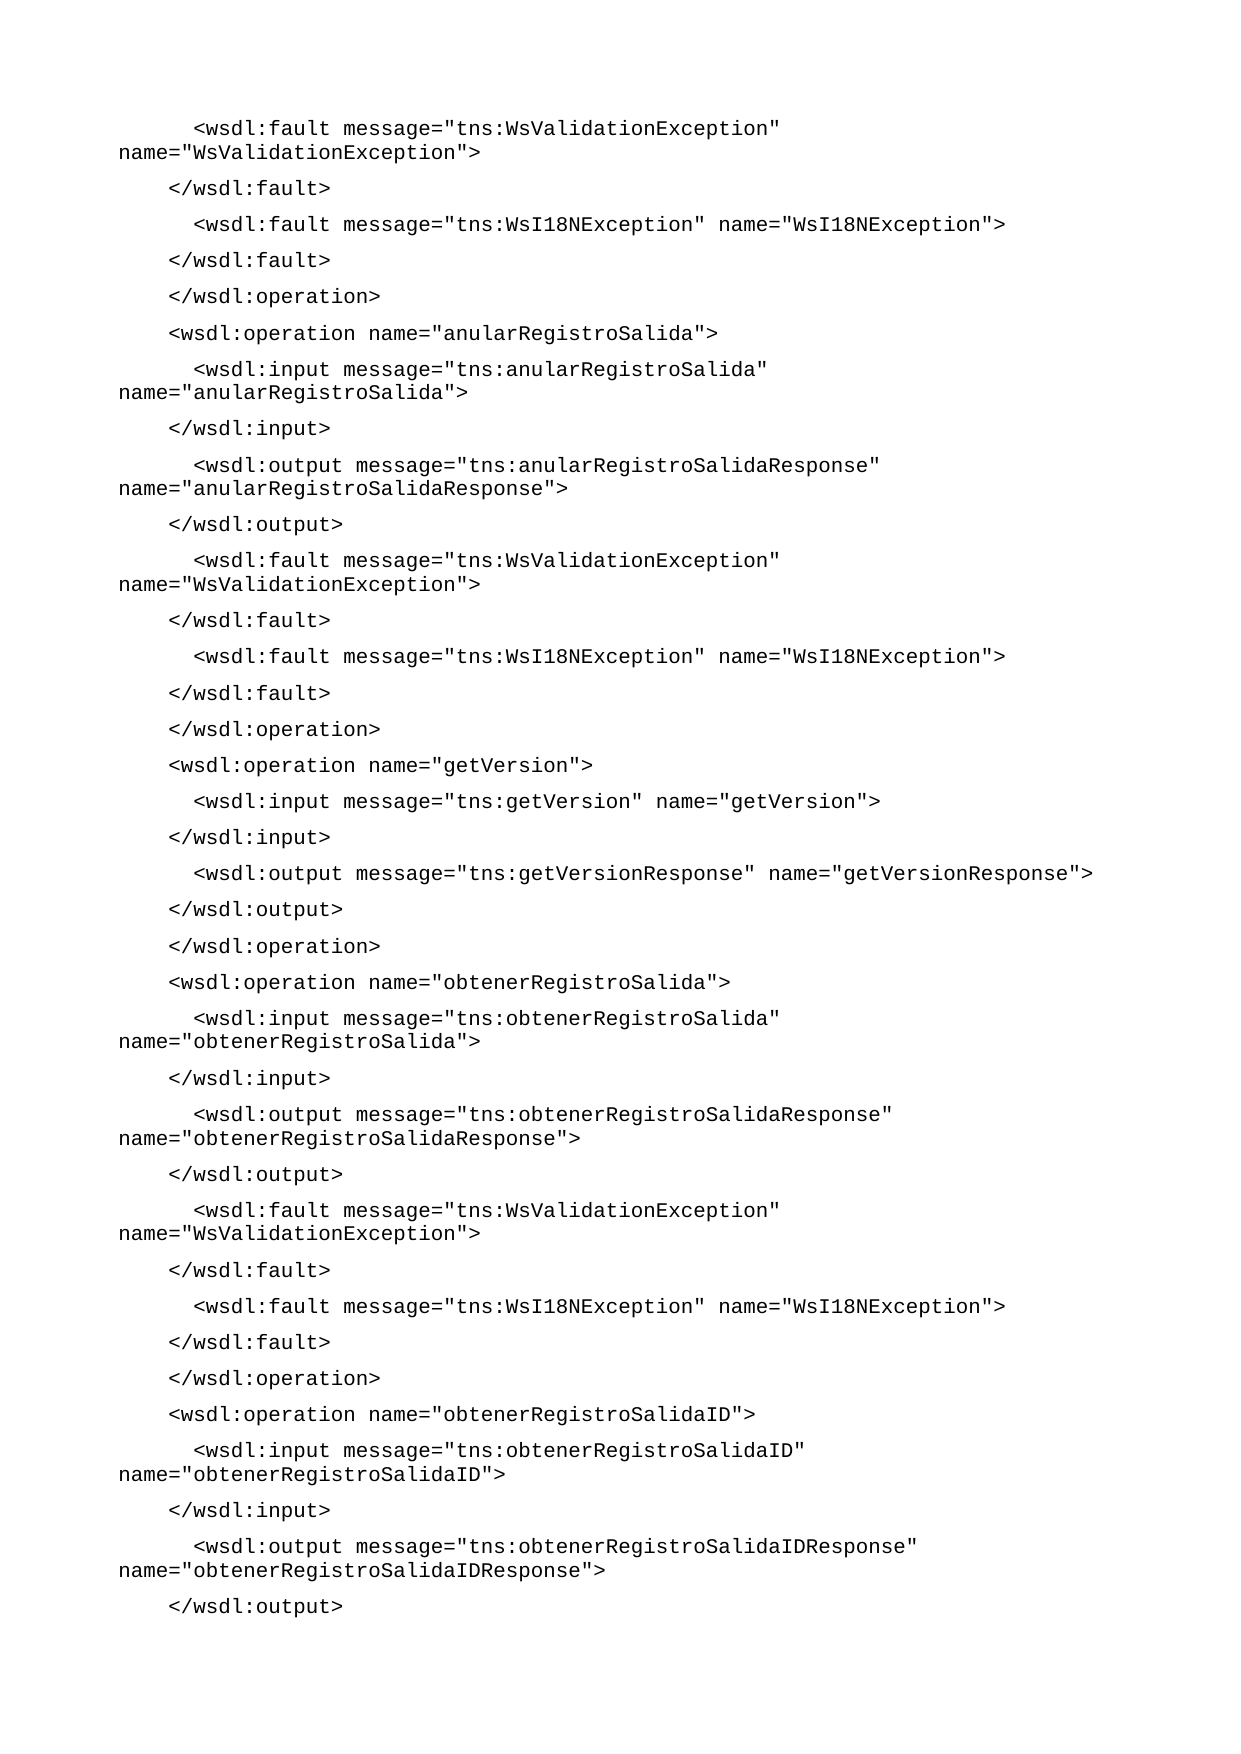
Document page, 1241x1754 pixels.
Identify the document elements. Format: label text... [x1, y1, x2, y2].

text </wsdl:output> [118, 514, 1122, 538]
text <wsdl:output message="tns:obtenerRegistroSalidaIDResponse" name="obtenerRegistroSalidaIDResponse"> [118, 1536, 1122, 1583]
text </wsdl:input> [118, 827, 1122, 851]
text </wsdl:operation> [118, 286, 1122, 310]
text <wsdl:input message="tns:getVersion" name="getVersion"> [118, 791, 1122, 815]
text </wsdl:operation> [118, 719, 1122, 742]
text </wsdl:output> [118, 1164, 1122, 1187]
text </wsdl:fault> [118, 610, 1122, 634]
text <wsdl:input message="tns:obtenerRegistroSalidaID" name="obtenerRegistroSalidaID"> [118, 1440, 1122, 1488]
text <wsdl:output message="tns:anularRegistroSalidaResponse" name="anularRegistroSalidaResponse"> [118, 454, 1122, 502]
text <wsdl:fault message="tns:WsI18NException" name="WsI18NException"> [118, 1296, 1122, 1319]
text </wsdl:input> [118, 1068, 1122, 1091]
text <wsdl:output message="tns:obtenerRegistroSalidaResponse" name="obtenerRegistroSalidaResponse"> [118, 1104, 1122, 1151]
text </wsdl:output> [118, 1596, 1122, 1620]
text <wsdl:fault message="tns:WsValidationException" name="WsValidationException"> [118, 551, 1122, 598]
text </wsdl:output> [118, 899, 1122, 923]
text <wsdl:input message="tns:anularRegistroSalida" name="anularRegistroSalida"> [118, 359, 1122, 406]
text </wsdl:fault> [118, 1332, 1122, 1356]
text </wsdl:fault> [118, 178, 1122, 202]
text <wsdl:fault message="tns:WsI18NException" name="WsI18NException"> [118, 214, 1122, 238]
text </wsdl:fault> [118, 250, 1122, 274]
text </wsdl:input> [118, 1500, 1122, 1524]
text <wsdl:fault message="tns:WsValidationException" name="WsValidationException"> [118, 118, 1122, 165]
text <wsdl:operation name="obtenerRegistroSalida"> [118, 972, 1122, 995]
text </wsdl:input> [118, 418, 1122, 442]
text <wsdl:input message="tns:obtenerRegistroSalida" name="obtenerRegistroSalida"> [118, 1008, 1122, 1055]
text </wsdl:operation> [118, 1368, 1122, 1392]
text <wsdl:fault message="tns:WsI18NException" name="WsI18NException"> [118, 646, 1122, 670]
text <wsdl:fault message="tns:WsValidationException" name="WsValidationException"> [118, 1200, 1122, 1247]
text </wsdl:fault> [118, 1259, 1122, 1283]
text <wsdl:operation name="anularRegistroSalida"> [118, 322, 1122, 346]
text </wsdl:fault> [118, 683, 1122, 706]
text <wsdl:operation name="obtenerRegistroSalidaID"> [118, 1404, 1122, 1428]
text <wsdl:operation name="getVersion"> [118, 755, 1122, 778]
text </wsdl:operation> [118, 936, 1122, 959]
text <wsdl:output message="tns:getVersionResponse" name="getVersionResponse"> [118, 863, 1122, 887]
